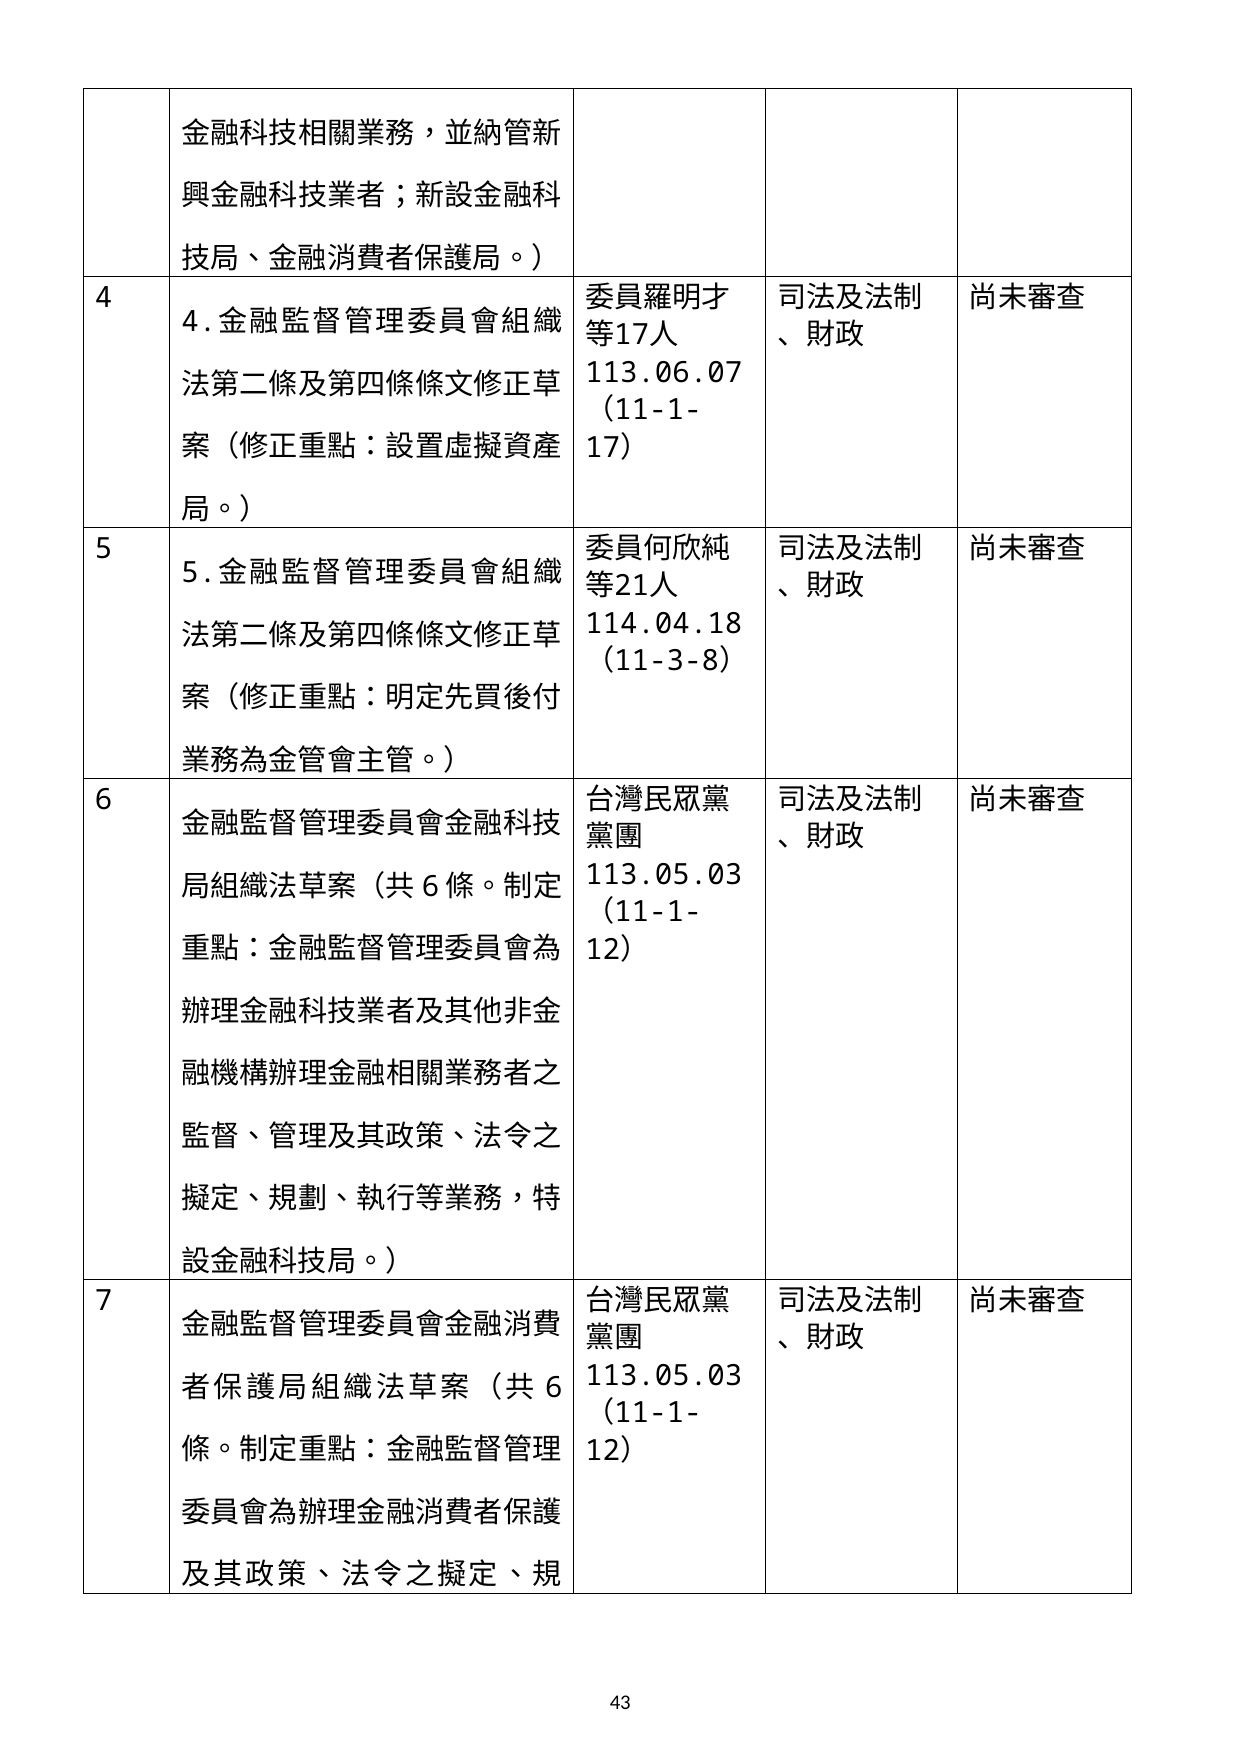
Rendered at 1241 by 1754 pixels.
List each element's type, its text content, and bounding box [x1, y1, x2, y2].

table_cell 司法及法制、財政 [766, 779, 957, 1279]
table_cell 台灣民眾黨黨團 113.05.03 （11-1-12） [574, 779, 765, 1279]
table_cell 4 [84, 277, 169, 527]
table_cell 司法及法制、財政 [766, 528, 957, 778]
table_cell 4.金融監督管理委員會組織法第二條及第四條條文修正草案（修正重點：設置虛擬資產局。） [170, 277, 573, 527]
table_cell 5 [84, 528, 169, 778]
table_cell [958, 89, 1131, 276]
table_cell 金融科技相關業務，並納管新興金融科技業者；新設金融科技局、金融消費者保護局。） [170, 89, 573, 276]
table_cell [84, 89, 169, 276]
table_cell 尚未審查 [958, 277, 1131, 527]
table_cell 5.金融監督管理委員會組織法第二條及第四條條文修正草案（修正重點：明定先買後付業務為金管會主管。） [170, 528, 573, 778]
table_cell 尚未審查 [958, 779, 1131, 1279]
table_cell 金融監督管理委員會金融消費者保護局組織法草案（共6條。制定重點：金融監督管理委員會為辦理金融消費者保護及其政策、法令之擬定、規 [170, 1280, 573, 1593]
table_cell 尚未審查 [958, 528, 1131, 778]
table_cell 司法及法制、財政 [766, 277, 957, 527]
table_cell 金融監督管理委員會金融科技局組織法草案（共6條。制定重點：金融監督管理委員會為辦理金融科技業者及其他非金融機構辦理金融相關業務者之監督、管理及其政策、法令之擬定、規劃、執行等業務，特設金融科技局。） [170, 779, 573, 1279]
table_cell [766, 89, 957, 276]
table_cell 尚未審查 [958, 1280, 1131, 1593]
table_cell 台灣民眾黨黨團 113.05.03 （11-1-12） [574, 1280, 765, 1593]
table_cell [574, 89, 765, 276]
table_cell 6 [84, 779, 169, 1279]
table_cell 司法及法制、財政 [766, 1280, 957, 1593]
table_cell 7 [84, 1280, 169, 1593]
table_cell 委員何欣純 等21人 114.04.18 （11-3-8） [574, 528, 765, 778]
table_cell 委員羅明才 等17人 113.06.07 （11-1-17） [574, 277, 765, 527]
